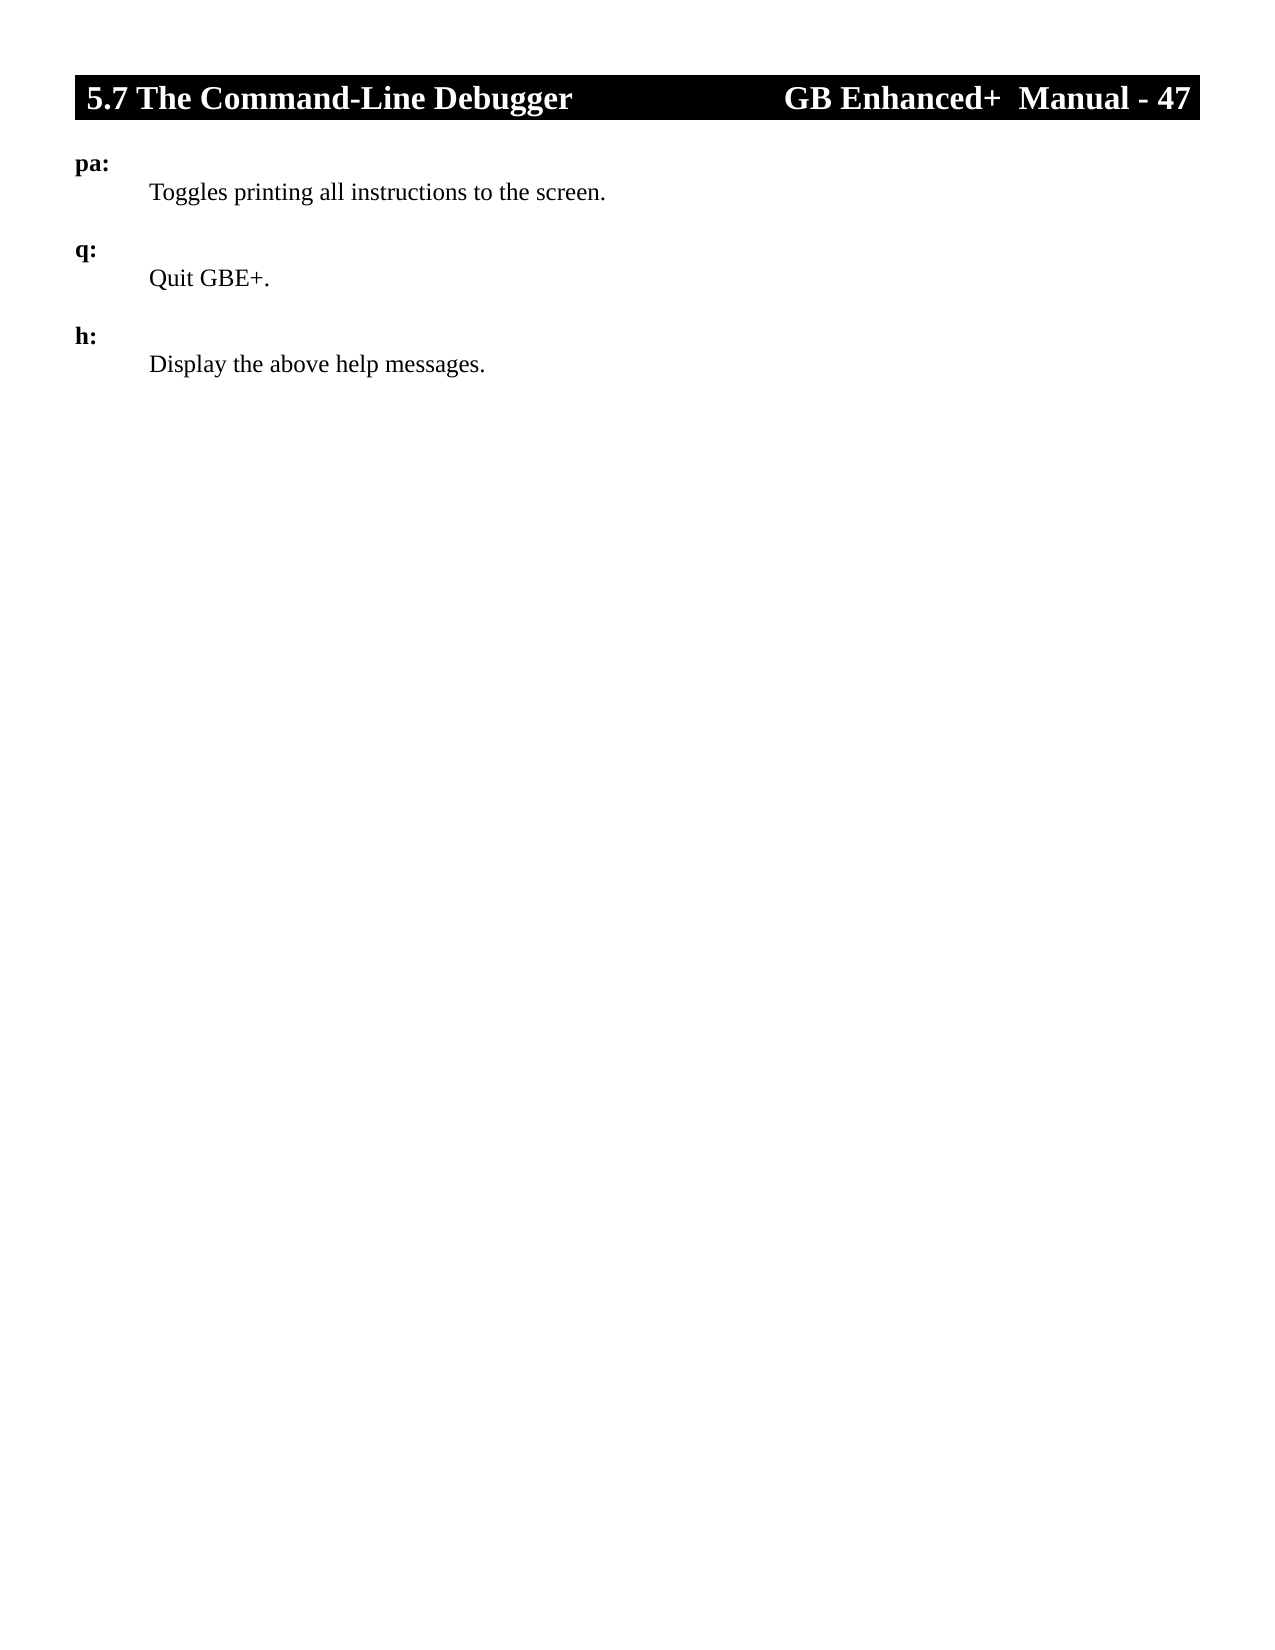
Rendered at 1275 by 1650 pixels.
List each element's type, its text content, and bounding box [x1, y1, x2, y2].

text Quit GBE+. [75, 263, 1200, 292]
text Display the above help messages. [75, 349, 1200, 378]
text 5.7 The Command-Line Debugger GB Enhanced+ Manual - 0 [75, 75, 1200, 119]
text Toggles printing all instructions to the screen. [75, 177, 1200, 206]
text q: [75, 234, 1200, 263]
text pa: [75, 148, 1200, 177]
text h: [75, 321, 1200, 349]
